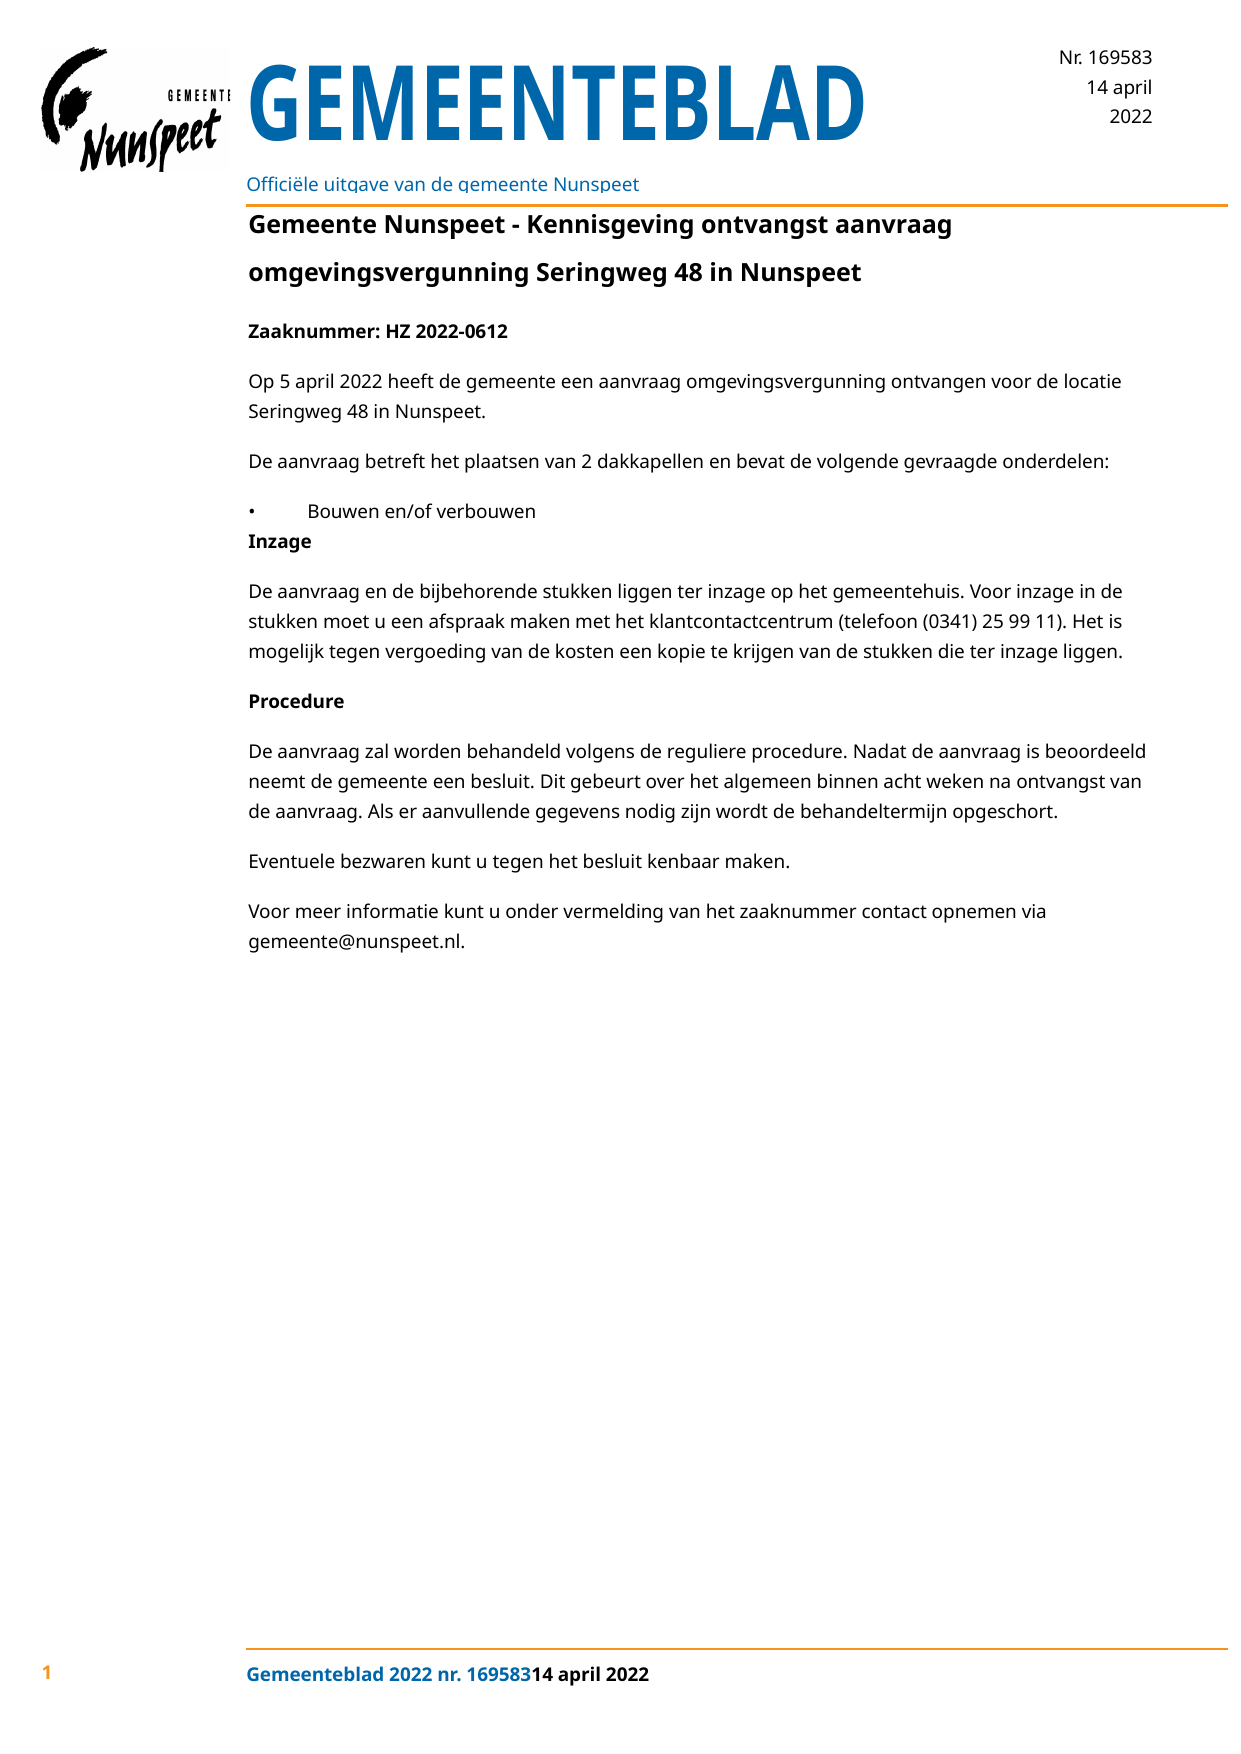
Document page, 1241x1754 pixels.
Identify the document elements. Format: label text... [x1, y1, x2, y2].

text Inzage [248, 528, 1152, 554]
text Op 5 april 2022 heeft de gemeente een aanvraag omgevingsvergunning ontvangen voor de locatie Seringweg 48 in Nunspeet. [248, 368, 1152, 424]
text Eventuele bezwaren kunt u tegen het besluit kenbaar maken. [248, 848, 1152, 874]
text De aanvraag betreft het plaatsen van 2 dakkapellen en bevat de volgende gevraagde onderdelen: [248, 448, 1152, 474]
text De aanvraag en de bijbehorende stukken liggen ter inzage op het gemeentehuis. Voor inzage in de stukken moet u een afspraak maken met het klantcontactcentrum (telefoon (0341) 25 99 11). Het is mogelijk tegen vergoeding van de kosten een kopie te krijgen van de stukken die ter inzage liggen. [248, 579, 1152, 664]
text Zaaknummer: HZ 2022-0612 [248, 318, 1152, 344]
list Bouwen en/of verbouwen [248, 499, 1152, 524]
picture [41, 47, 231, 172]
text Voor meer informatie kunt u onder vermelding van het zaaknummer contact opnemen via gemeente@nunspeet.nl. [248, 899, 1152, 954]
text Gemeente Nunspeet - Kennisgeving ontvangst aanvraag omgevingsvergunning Seringweg 48 in Nunspeet [248, 207, 1152, 288]
text Procedure [248, 688, 1152, 714]
text De aanvraag zal worden behandeld volgens de reguliere procedure. Nadat de aanvraag is beoordeeld neemt de gemeente een besluit. Dit gebeurt over het algemeen binnen acht weken na ontvangst van de aanvraag. Als er aanvullende gegevens nodig zijn wordt de behandeltermijn opgeschort. [248, 739, 1152, 824]
